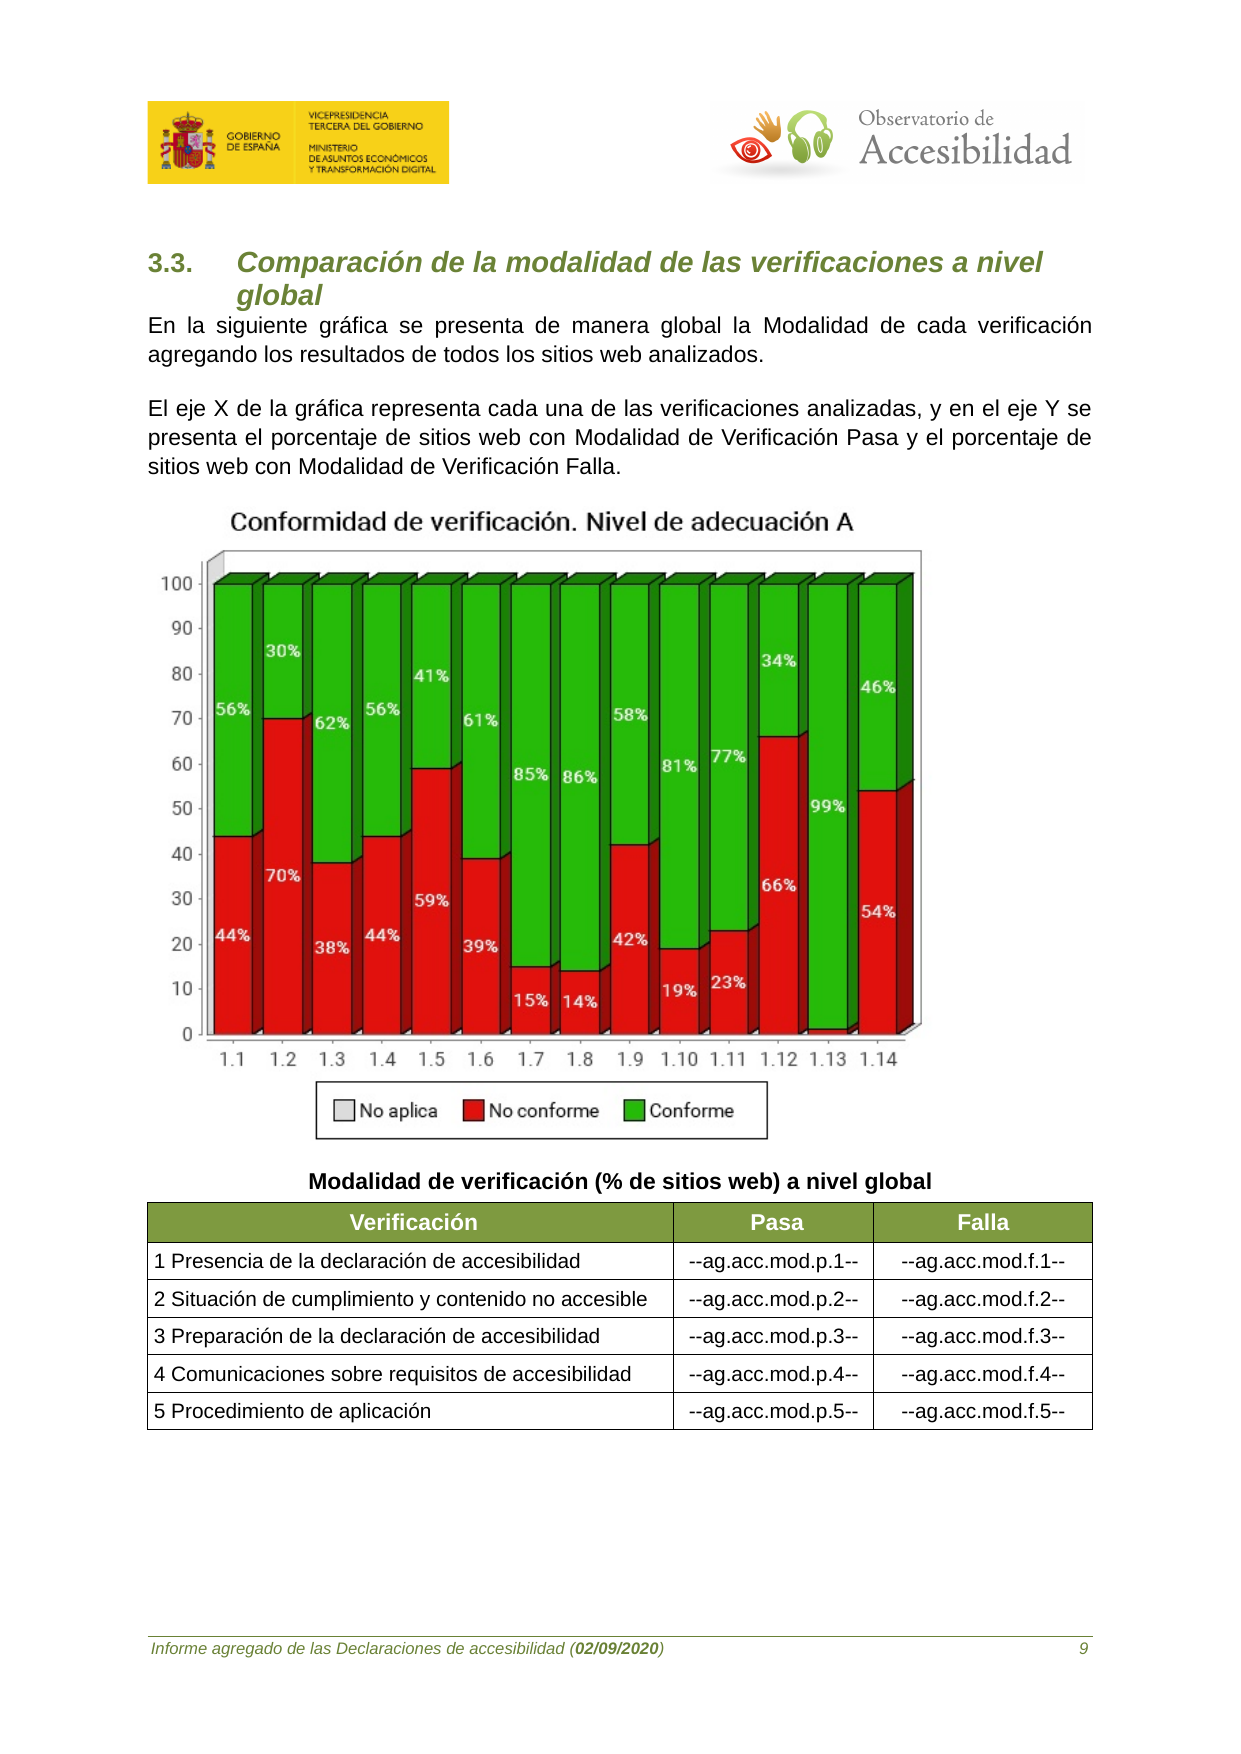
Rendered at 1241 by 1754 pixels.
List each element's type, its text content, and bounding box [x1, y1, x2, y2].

picture [147, 101, 450, 184]
table_cell --ag.acc.mod.f.3-- [874, 1318, 1092, 1354]
subtitle Comparación de la modalidad de las verificaciones a nivel global [148, 245, 1092, 312]
table_cell --ag.acc.mod.p.4-- [674, 1355, 873, 1392]
table_cell 1 Presencia de la declaración de accesibilidad [148, 1243, 673, 1279]
table_cell 5 Procedimiento de aplicación [148, 1393, 673, 1429]
table_cell --ag.acc.mod.p.5-- [674, 1393, 873, 1429]
table_header Falla [874, 1203, 1092, 1242]
text Modalidad de verificación (% de sitios web) a nivel global [148, 1168, 1092, 1194]
table_header Verificación [148, 1203, 673, 1242]
table_cell --ag.acc.mod.f.1-- [874, 1243, 1092, 1279]
table_cell --ag.acc.mod.p.1-- [674, 1243, 873, 1279]
table_cell --ag.acc.mod.p.2-- [674, 1280, 873, 1317]
table_cell --ag.acc.mod.f.2-- [874, 1280, 1092, 1317]
table_cell 2 Situación de cumplimiento y contenido no accesible [148, 1280, 673, 1317]
table_cell --ag.acc.mod.f.4-- [874, 1355, 1092, 1392]
table_cell --ag.acc.mod.f.5-- [874, 1393, 1092, 1429]
text El eje X de la gráfica representa cada una de las verificaciones analizadas, y en el eje Y se presenta el porcentaje de sitios web con Modalidad de Verificación Pasa y el porcentaje de sitios web con Modalidad de Verificación Falla. [148, 395, 1092, 479]
table_cell 3 Preparación de la declaración de accesibilidad [148, 1318, 673, 1354]
table_cell 4 Comunicaciones sobre requisitos de accesibilidad [148, 1355, 673, 1392]
table_header Pasa [674, 1203, 873, 1242]
picture [147, 506, 937, 1141]
text En la siguiente gráfica se presenta de manera global la Modalidad de cada verificación agregando los resultados de todos los sitios web analizados. [148, 312, 1092, 367]
picture [710, 101, 1086, 184]
table_cell --ag.acc.mod.p.3-- [674, 1318, 873, 1354]
